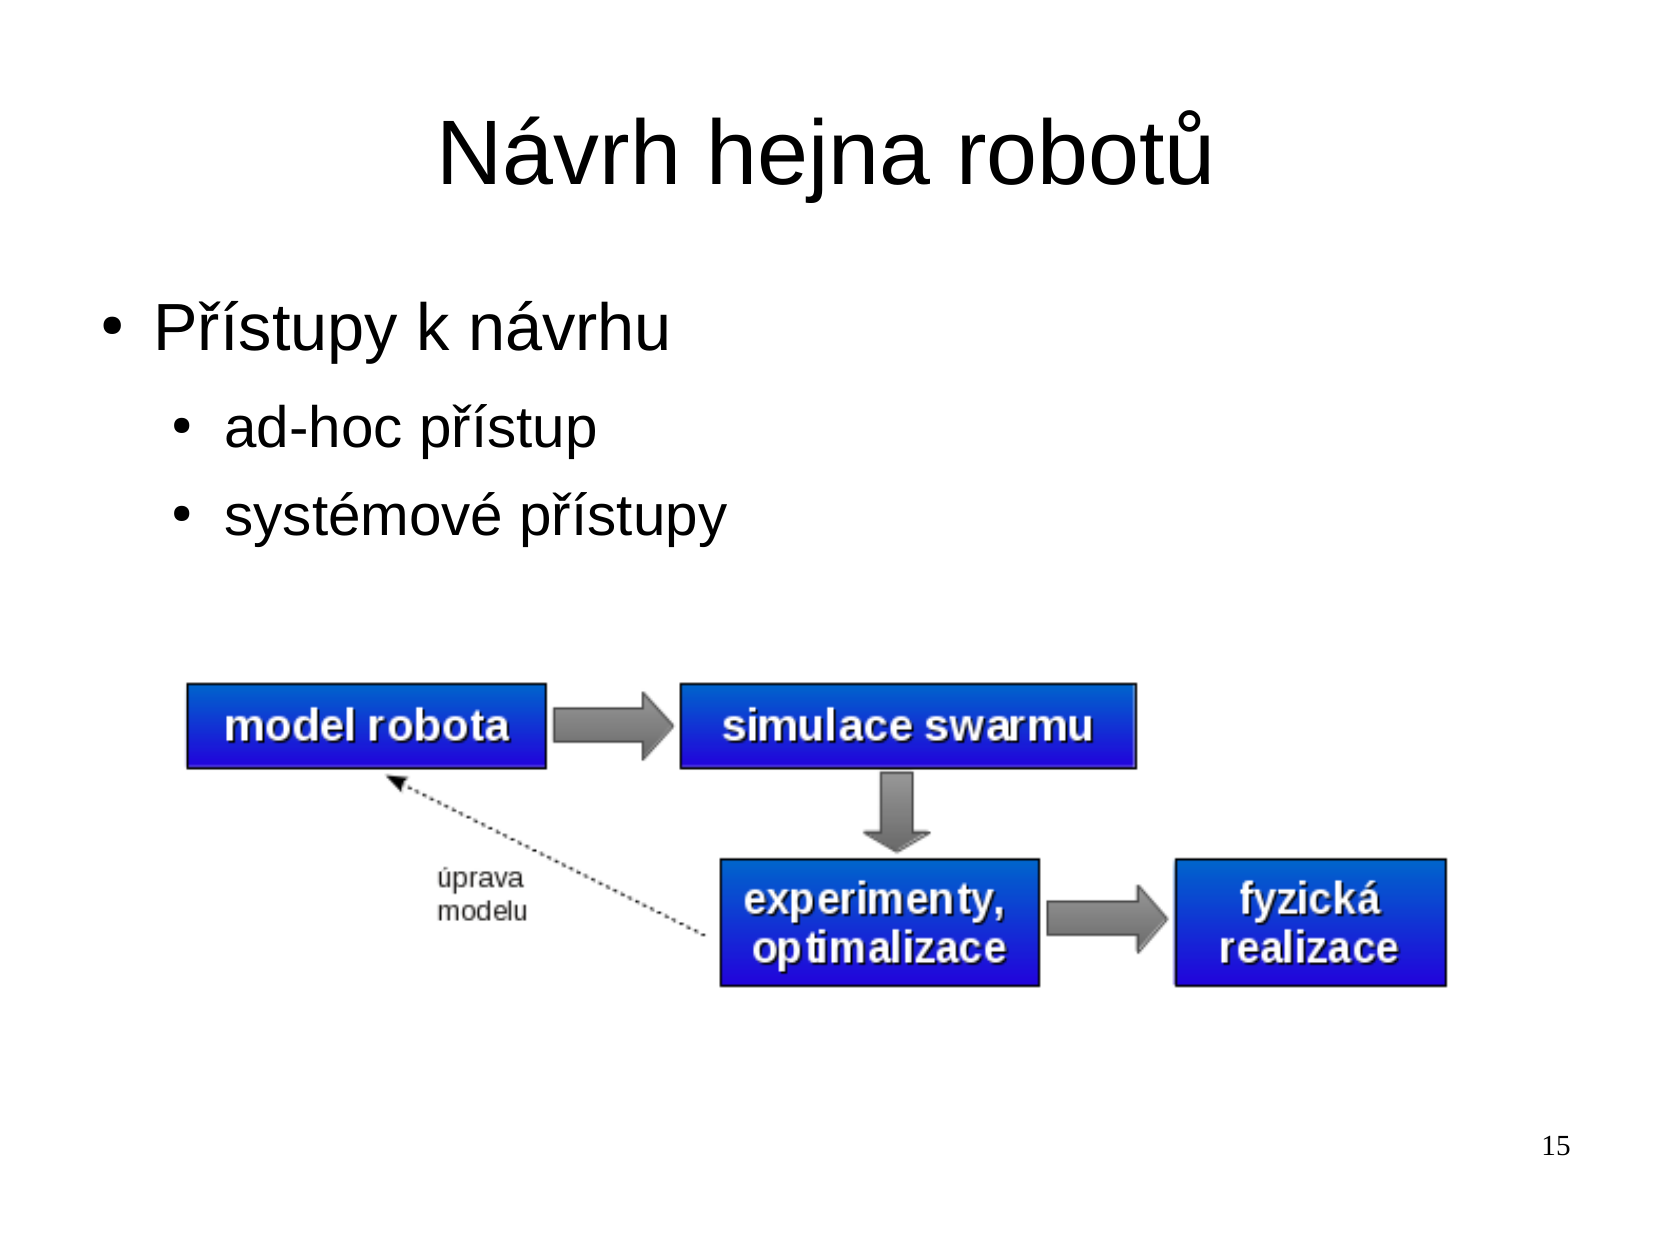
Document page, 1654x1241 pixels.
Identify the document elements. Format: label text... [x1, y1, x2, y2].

title Návrh hejna robotů [82, 49, 1571, 257]
picture [147, 608, 1477, 1052]
list Přístupy k návrhu ad-hoc přístup systémové přístupy [82, 290, 1571, 1109]
